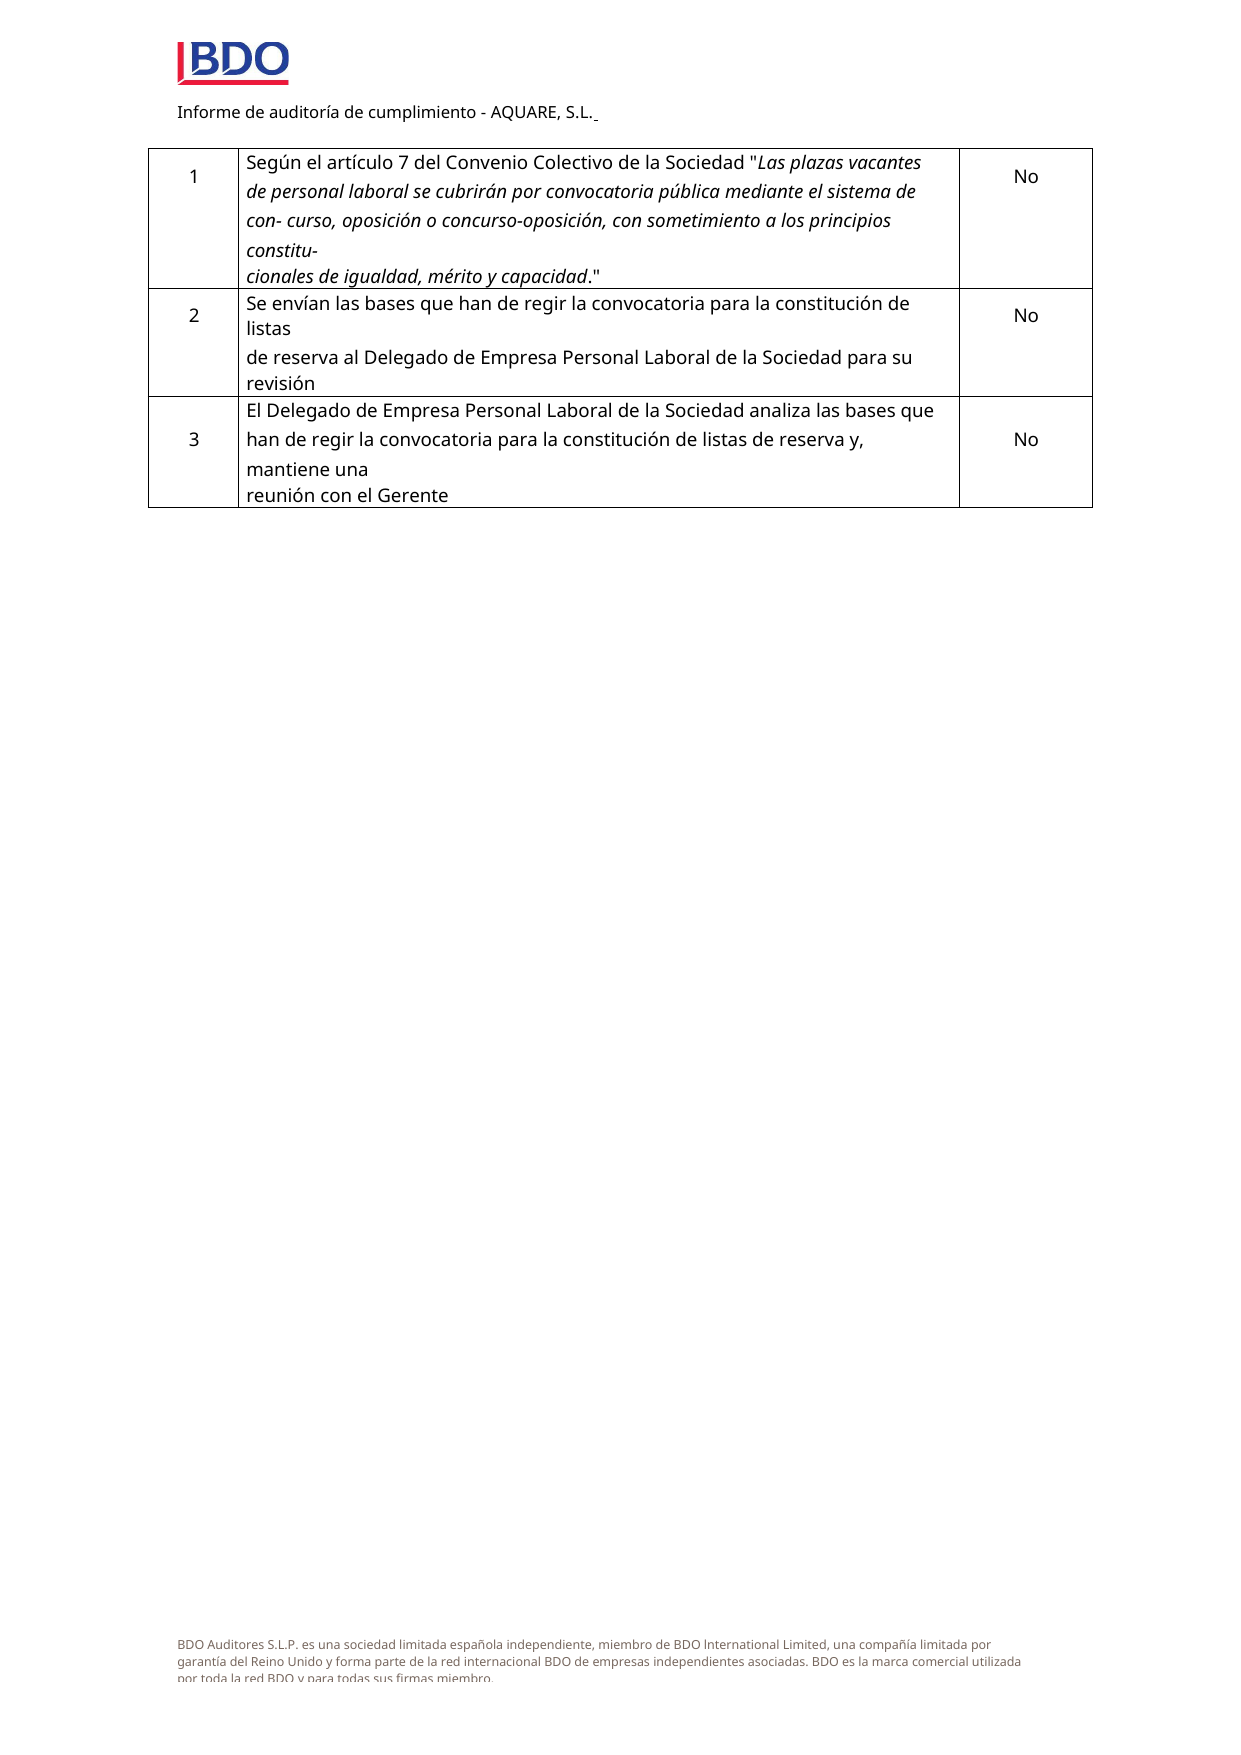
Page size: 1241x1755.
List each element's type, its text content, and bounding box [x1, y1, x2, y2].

table_cell No [960, 289, 1092, 396]
table_cell 1 [149, 149, 238, 288]
table_cell No [960, 397, 1092, 507]
table_cell El Delegado de Empresa Personal Laboral de la Sociedad analiza las bases que han de regir la convocatoria para la constitución de listas de reserva y, mantiene una reunión con el Gerente [239, 397, 959, 507]
table_cell No [960, 149, 1092, 288]
table_cell 2 [149, 289, 238, 396]
table_cell Según el artículo 7 del Convenio Colectivo de la Sociedad "Las plazas vacantes de personal laboral se cubrirán por convocatoria pública mediante el sistema de con- curso, oposición o concurso-oposición, con sometimiento a los principios constitu- cionales de igualdad, mérito y capacidad." [239, 149, 959, 288]
table_cell 3 [149, 397, 238, 507]
table_cell Se envían las bases que han de regir la convocatoria para la constitución de listas de reserva al Delegado de Empresa Personal Laboral de la Sociedad para su revisión [239, 289, 959, 396]
